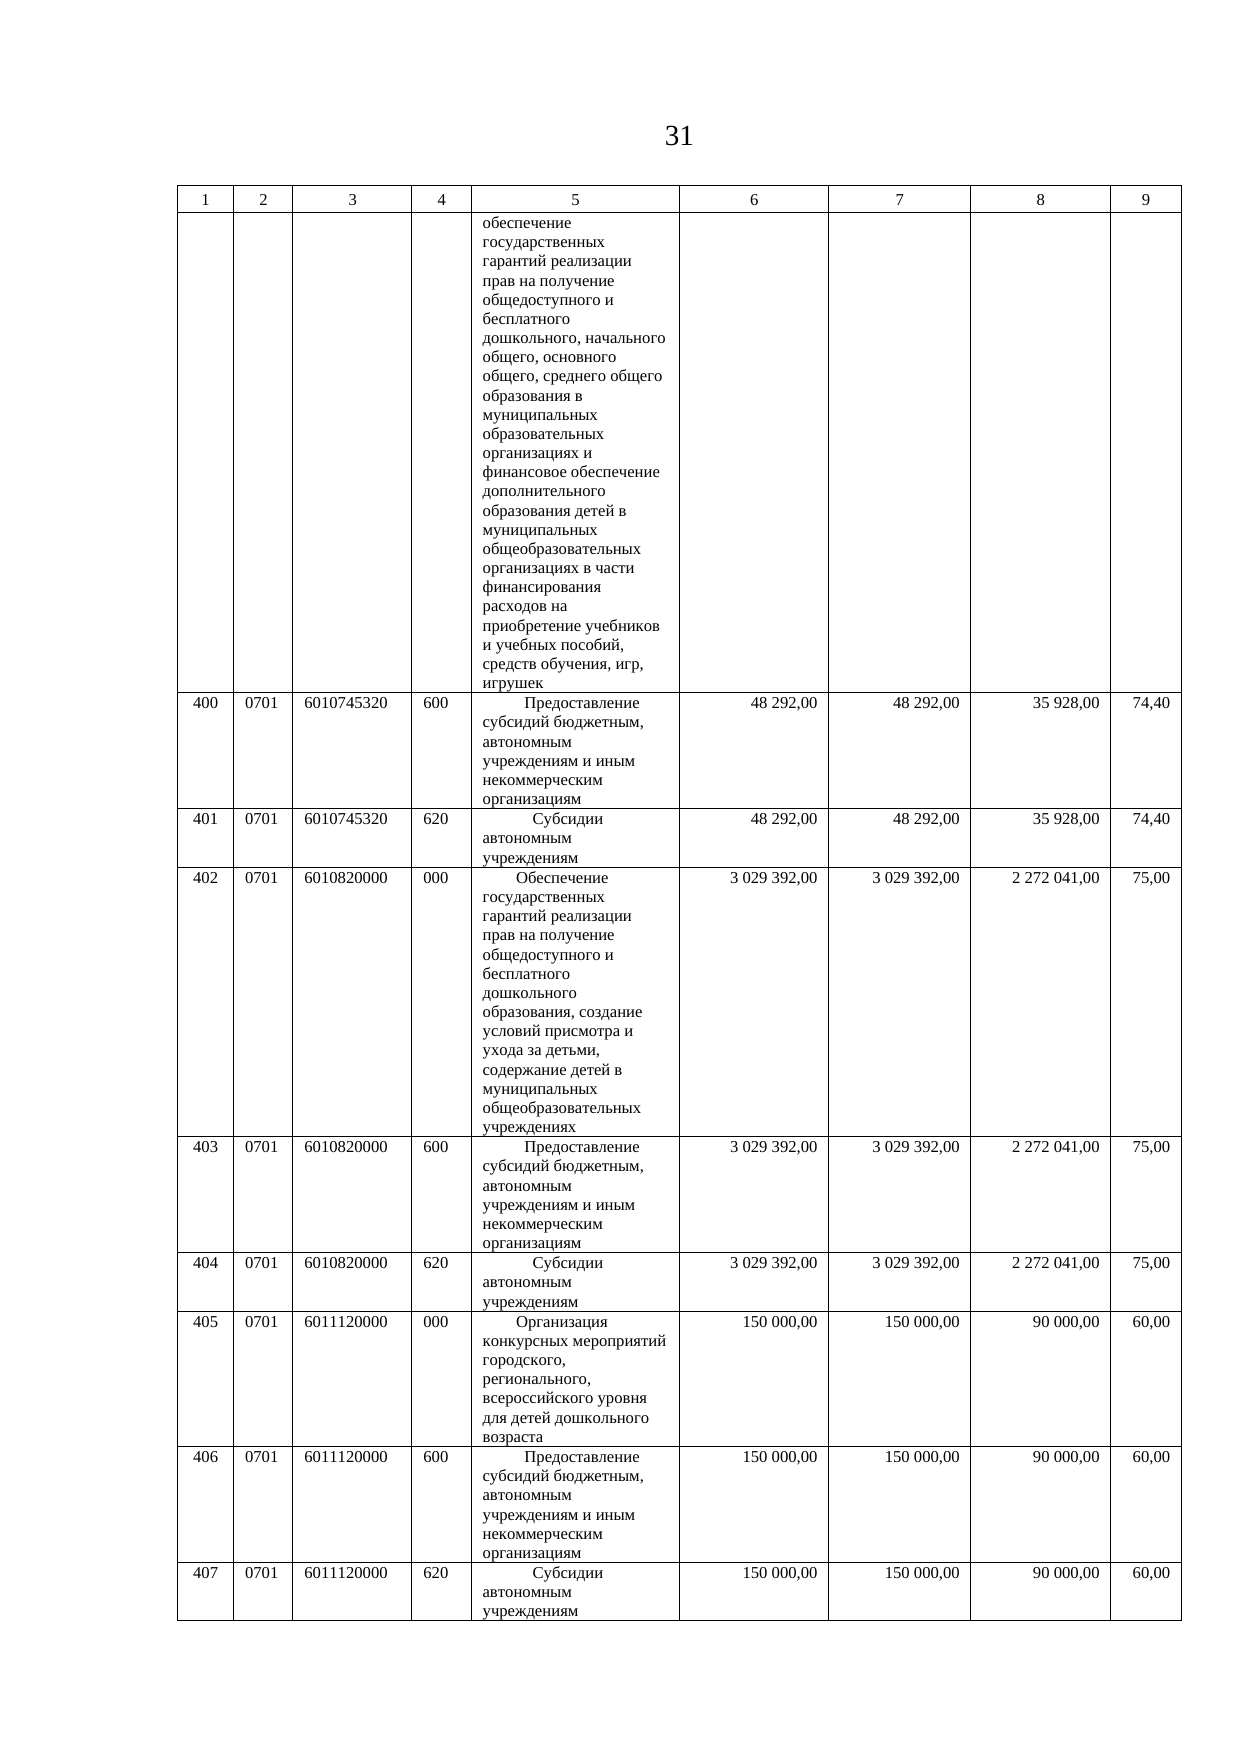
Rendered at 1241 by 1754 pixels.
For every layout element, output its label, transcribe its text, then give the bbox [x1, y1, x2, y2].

table_header 8 [971, 186, 1110, 212]
table_cell 3 029 392,00 [680, 1253, 828, 1311]
table_cell 000 [412, 1312, 471, 1446]
table_cell 48 292,00 [680, 693, 828, 808]
table_cell 6011120000 [293, 1312, 411, 1446]
table_cell 75,00 [1111, 1137, 1181, 1252]
table_cell 0701 [234, 1253, 292, 1311]
table_cell 600 [412, 1137, 471, 1252]
table_cell 6010820000 [293, 868, 411, 1136]
table_cell 0701 [234, 1563, 292, 1620]
table_cell [1111, 213, 1181, 692]
table_cell Предоставление субсидий бюджетным, автономным учреждениям и иным некоммерческим организациям [472, 1447, 679, 1562]
table_cell 35 928,00 [971, 693, 1110, 808]
table_cell 48 292,00 [829, 693, 970, 808]
table_cell 407 [178, 1563, 233, 1620]
table_cell 150 000,00 [680, 1312, 828, 1446]
table_cell 000 [412, 868, 471, 1136]
table_cell 74,40 [1111, 693, 1181, 808]
table_cell Предоставление субсидий бюджетным, автономным учреждениям и иным некоммерческим организациям [472, 1137, 679, 1252]
table_cell 600 [412, 1447, 471, 1562]
table_cell 3 029 392,00 [829, 1137, 970, 1252]
table_cell 2 272 041,00 [971, 1253, 1110, 1311]
table_cell 0701 [234, 1312, 292, 1446]
table_cell 75,00 [1111, 868, 1181, 1136]
table_cell 402 [178, 868, 233, 1136]
table_cell 0701 [234, 1447, 292, 1562]
table_cell 400 [178, 693, 233, 808]
table_cell 6010820000 [293, 1253, 411, 1311]
table_cell 60,00 [1111, 1447, 1181, 1562]
table_cell Субсидии автономным учреждениям [472, 809, 679, 867]
table_header 6 [680, 186, 828, 212]
table_cell 48 292,00 [829, 809, 970, 867]
table_cell 406 [178, 1447, 233, 1562]
table_cell 90 000,00 [971, 1563, 1110, 1620]
table_cell 0701 [234, 809, 292, 867]
table_cell 6011120000 [293, 1447, 411, 1562]
table_cell 3 029 392,00 [680, 868, 828, 1136]
table_header 3 [293, 186, 411, 212]
table_cell 6010820000 [293, 1137, 411, 1252]
table_header 4 [412, 186, 471, 212]
table_cell Обеспечение государственных гарантий реализации прав на получение общедоступного и бесплатного дошкольного образования, создание условий присмотра и ухода за детьми, содержание детей в муниципальных общеобразовательных учреждениях [472, 868, 679, 1136]
table_cell [293, 213, 411, 692]
table_header 5 [472, 186, 679, 212]
table_header 9 [1111, 186, 1181, 212]
table_cell 620 [412, 809, 471, 867]
table_header 2 [234, 186, 292, 212]
table_cell [680, 213, 828, 692]
table_cell обеспечение государственных гарантий реализации прав на получение общедоступного и бесплатного дошкольного, начального общего, основного общего, среднего общего образования в муниципальных образовательных организациях и финансовое обеспечение дополнительного образования детей в муниципальных общеобразовательных организациях в части финансирования расходов на приобретение учебников и учебных пособий, средств обучения, игр, игрушек [472, 213, 679, 692]
table_cell 600 [412, 693, 471, 808]
table_cell 6011120000 [293, 1563, 411, 1620]
table_cell 150 000,00 [829, 1312, 970, 1446]
table_cell 3 029 392,00 [829, 868, 970, 1136]
table_cell Субсидии автономным учреждениям [472, 1253, 679, 1311]
table_cell 403 [178, 1137, 233, 1252]
table_cell 150 000,00 [829, 1563, 970, 1620]
table_cell 405 [178, 1312, 233, 1446]
table_cell 0701 [234, 868, 292, 1136]
table_cell 90 000,00 [971, 1312, 1110, 1446]
table_cell 401 [178, 809, 233, 867]
table_cell Предоставление субсидий бюджетным, автономным учреждениям и иным некоммерческим организациям [472, 693, 679, 808]
table_cell [178, 213, 233, 692]
table_cell 90 000,00 [971, 1447, 1110, 1562]
table_cell 620 [412, 1253, 471, 1311]
table_cell 3 029 392,00 [680, 1137, 828, 1252]
table_cell 35 928,00 [971, 809, 1110, 867]
table_cell [234, 213, 292, 692]
table_header 1 [178, 186, 233, 212]
table_cell 2 272 041,00 [971, 868, 1110, 1136]
table_cell 620 [412, 1563, 471, 1620]
table_cell [971, 213, 1110, 692]
table_cell [412, 213, 471, 692]
table_cell 3 029 392,00 [829, 1253, 970, 1311]
table_cell 0701 [234, 693, 292, 808]
table_cell 150 000,00 [680, 1563, 828, 1620]
table_header 7 [829, 186, 970, 212]
table_cell 75,00 [1111, 1253, 1181, 1311]
table_cell 60,00 [1111, 1563, 1181, 1620]
table_cell 2 272 041,00 [971, 1137, 1110, 1252]
table_cell 150 000,00 [829, 1447, 970, 1562]
table_cell 6010745320 [293, 693, 411, 808]
table_cell Организация конкурсных мероприятий городского, регионального, всероссийского уровня для детей дошкольного возраста [472, 1312, 679, 1446]
table_cell 150 000,00 [680, 1447, 828, 1562]
table_cell 48 292,00 [680, 809, 828, 867]
table_cell 74,40 [1111, 809, 1181, 867]
table_cell [829, 213, 970, 692]
table_cell 6010745320 [293, 809, 411, 867]
table_cell 60,00 [1111, 1312, 1181, 1446]
table_cell 404 [178, 1253, 233, 1311]
table_cell 0701 [234, 1137, 292, 1252]
table_cell Субсидии автономным учреждениям [472, 1563, 679, 1620]
